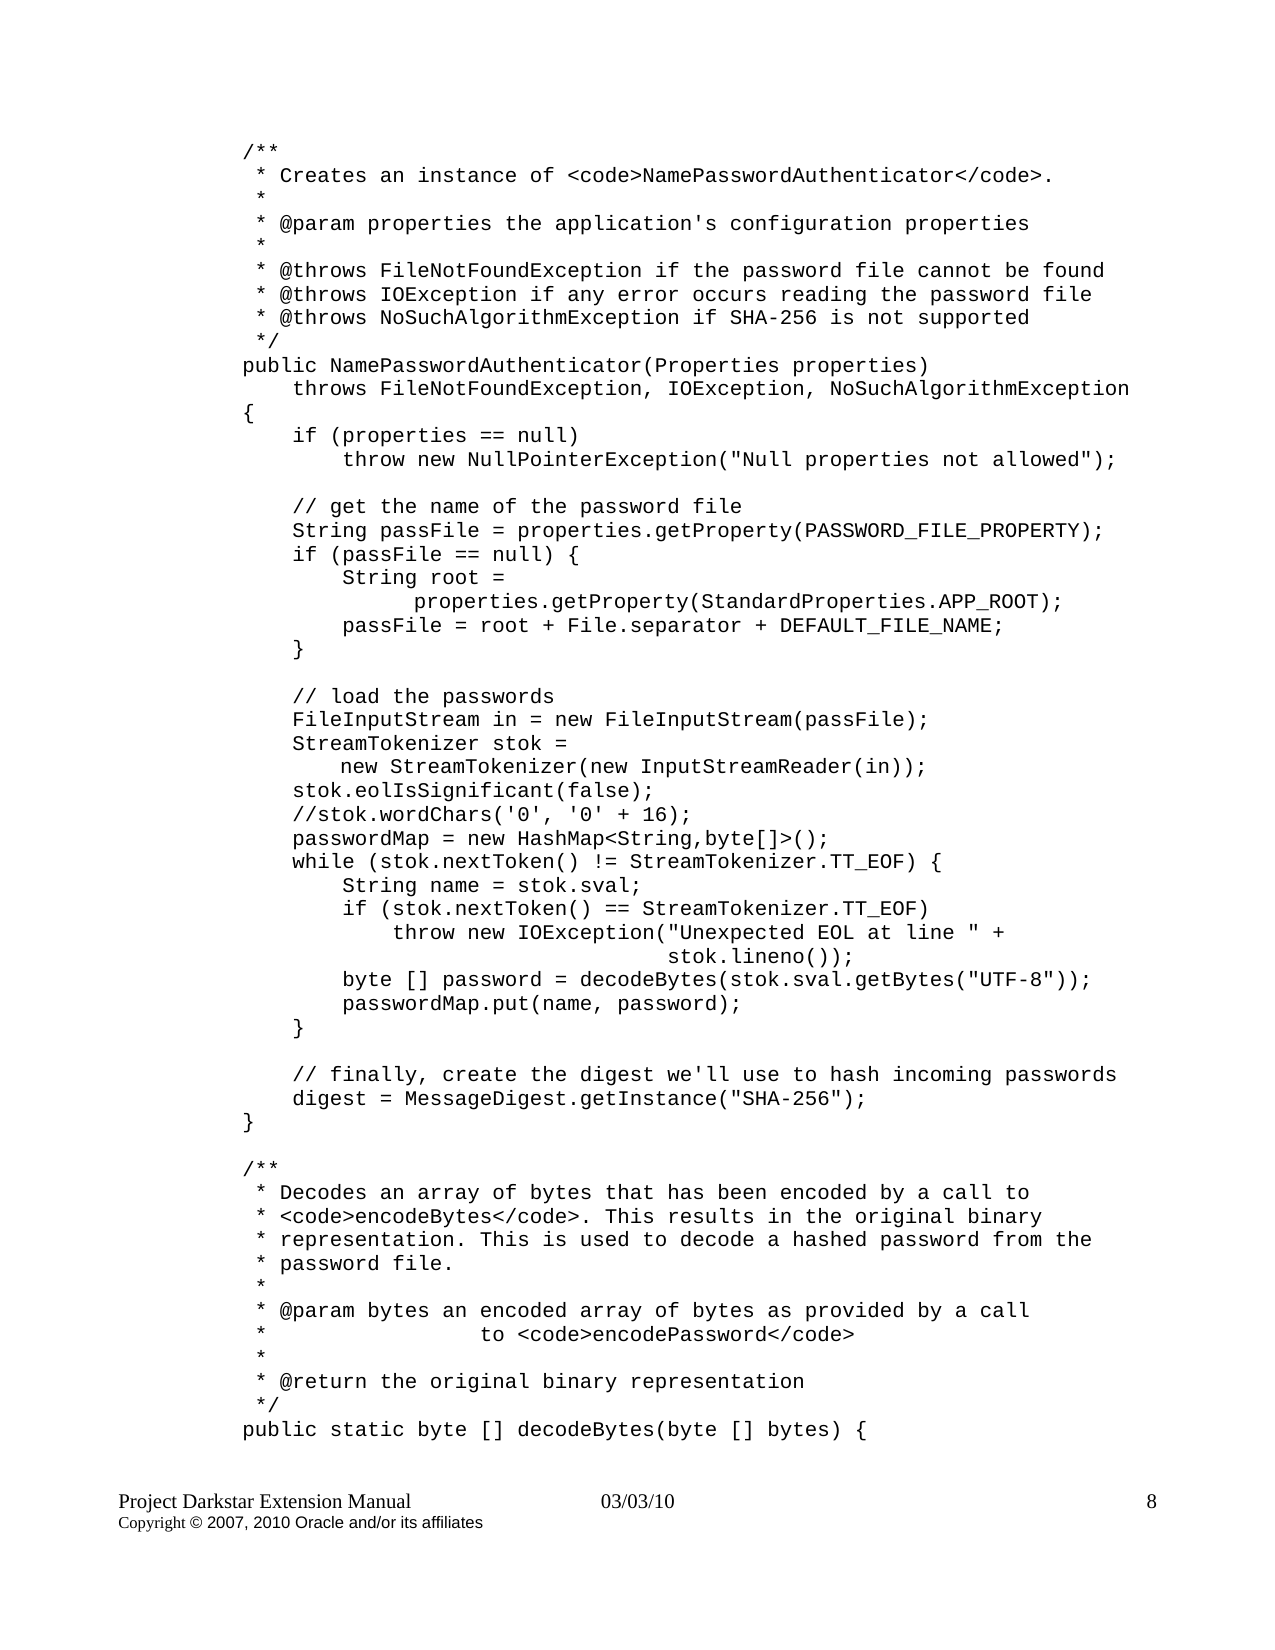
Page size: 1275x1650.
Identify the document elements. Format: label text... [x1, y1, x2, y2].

text stok.eolIsSignificant(false); [192, 780, 1157, 804]
text byte [] password = decodeBytes(stok.sval.getBytes("UTF-8")); [192, 969, 1157, 993]
text // load the passwords [192, 686, 1157, 709]
text /** [192, 142, 1157, 165]
text * @param bytes an encoded array of bytes as provided by a call [192, 1300, 1157, 1324]
text if (properties == null) [192, 426, 1157, 449]
text * <code>encodeBytes</code>. This results in the original binary [192, 1206, 1157, 1229]
text * to <code>encodePassword</code> [192, 1324, 1157, 1348]
text passwordMap.put(name, password); [192, 993, 1157, 1017]
text passwordMap = new HashMap<String,byte[]>(); [192, 827, 1157, 851]
text new StreamTokenizer(new InputStreamReader(in)); [192, 757, 1157, 780]
text properties.getProperty(StandardProperties.APP_ROOT); [192, 591, 1157, 615]
text if (passFile == null) { [192, 544, 1157, 567]
text String name = stok.sval; [192, 875, 1157, 898]
text /** [192, 1158, 1157, 1182]
text * [192, 1277, 1157, 1300]
text * [192, 236, 1157, 260]
text // finally, create the digest we'll use to hash incoming passwords [192, 1064, 1157, 1088]
text String passFile = properties.getProperty(PASSWORD_FILE_PROPERTY); [192, 520, 1157, 544]
text stok.lineno()); [192, 946, 1157, 969]
text public static byte [] decodeBytes(byte [] bytes) { [192, 1419, 1157, 1442]
text * password file. [192, 1253, 1157, 1277]
text * @param properties the application's configuration properties [192, 213, 1157, 236]
text //stok.wordChars('0', '0' + 16); [192, 804, 1157, 827]
text FileInputStream in = new FileInputStream(passFile); [192, 709, 1157, 733]
text * Creates an instance of <code>NamePasswordAuthenticator</code>. [192, 165, 1157, 189]
text */ [192, 1395, 1157, 1419]
text while (stok.nextToken() != StreamTokenizer.TT_EOF) { [192, 851, 1157, 875]
text throws FileNotFoundException, IOException, NoSuchAlgorithmException [192, 378, 1157, 402]
text * @throws IOException if any error occurs reading the password file [192, 284, 1157, 307]
text * @return the original binary representation [192, 1371, 1157, 1395]
text * [192, 1348, 1157, 1371]
text * [192, 189, 1157, 213]
text * Decodes an array of bytes that has been encoded by a call to [192, 1182, 1157, 1206]
text { [192, 402, 1157, 426]
text } [192, 1111, 1157, 1135]
text throw new IOException("Unexpected EOL at line " + [192, 922, 1157, 946]
text passFile = root + File.separator + DEFAULT_FILE_NAME; [192, 615, 1157, 638]
text StreamTokenizer stok = [192, 733, 1157, 757]
text String root = [192, 567, 1157, 591]
text * representation. This is used to decode a hashed password from the [192, 1229, 1157, 1253]
text digest = MessageDigest.getInstance("SHA-256"); [192, 1088, 1157, 1111]
text } [192, 638, 1157, 662]
text // get the name of the password file [192, 496, 1157, 520]
text * @throws FileNotFoundException if the password file cannot be found [192, 260, 1157, 284]
text public NamePasswordAuthenticator(Properties properties) [192, 354, 1157, 378]
text * @throws NoSuchAlgorithmException if SHA-256 is not supported [192, 307, 1157, 331]
text throw new NullPointerException("Null properties not allowed"); [192, 449, 1157, 473]
text } [192, 1017, 1157, 1040]
text */ [192, 331, 1157, 354]
text if (stok.nextToken() == StreamTokenizer.TT_EOF) [192, 898, 1157, 922]
